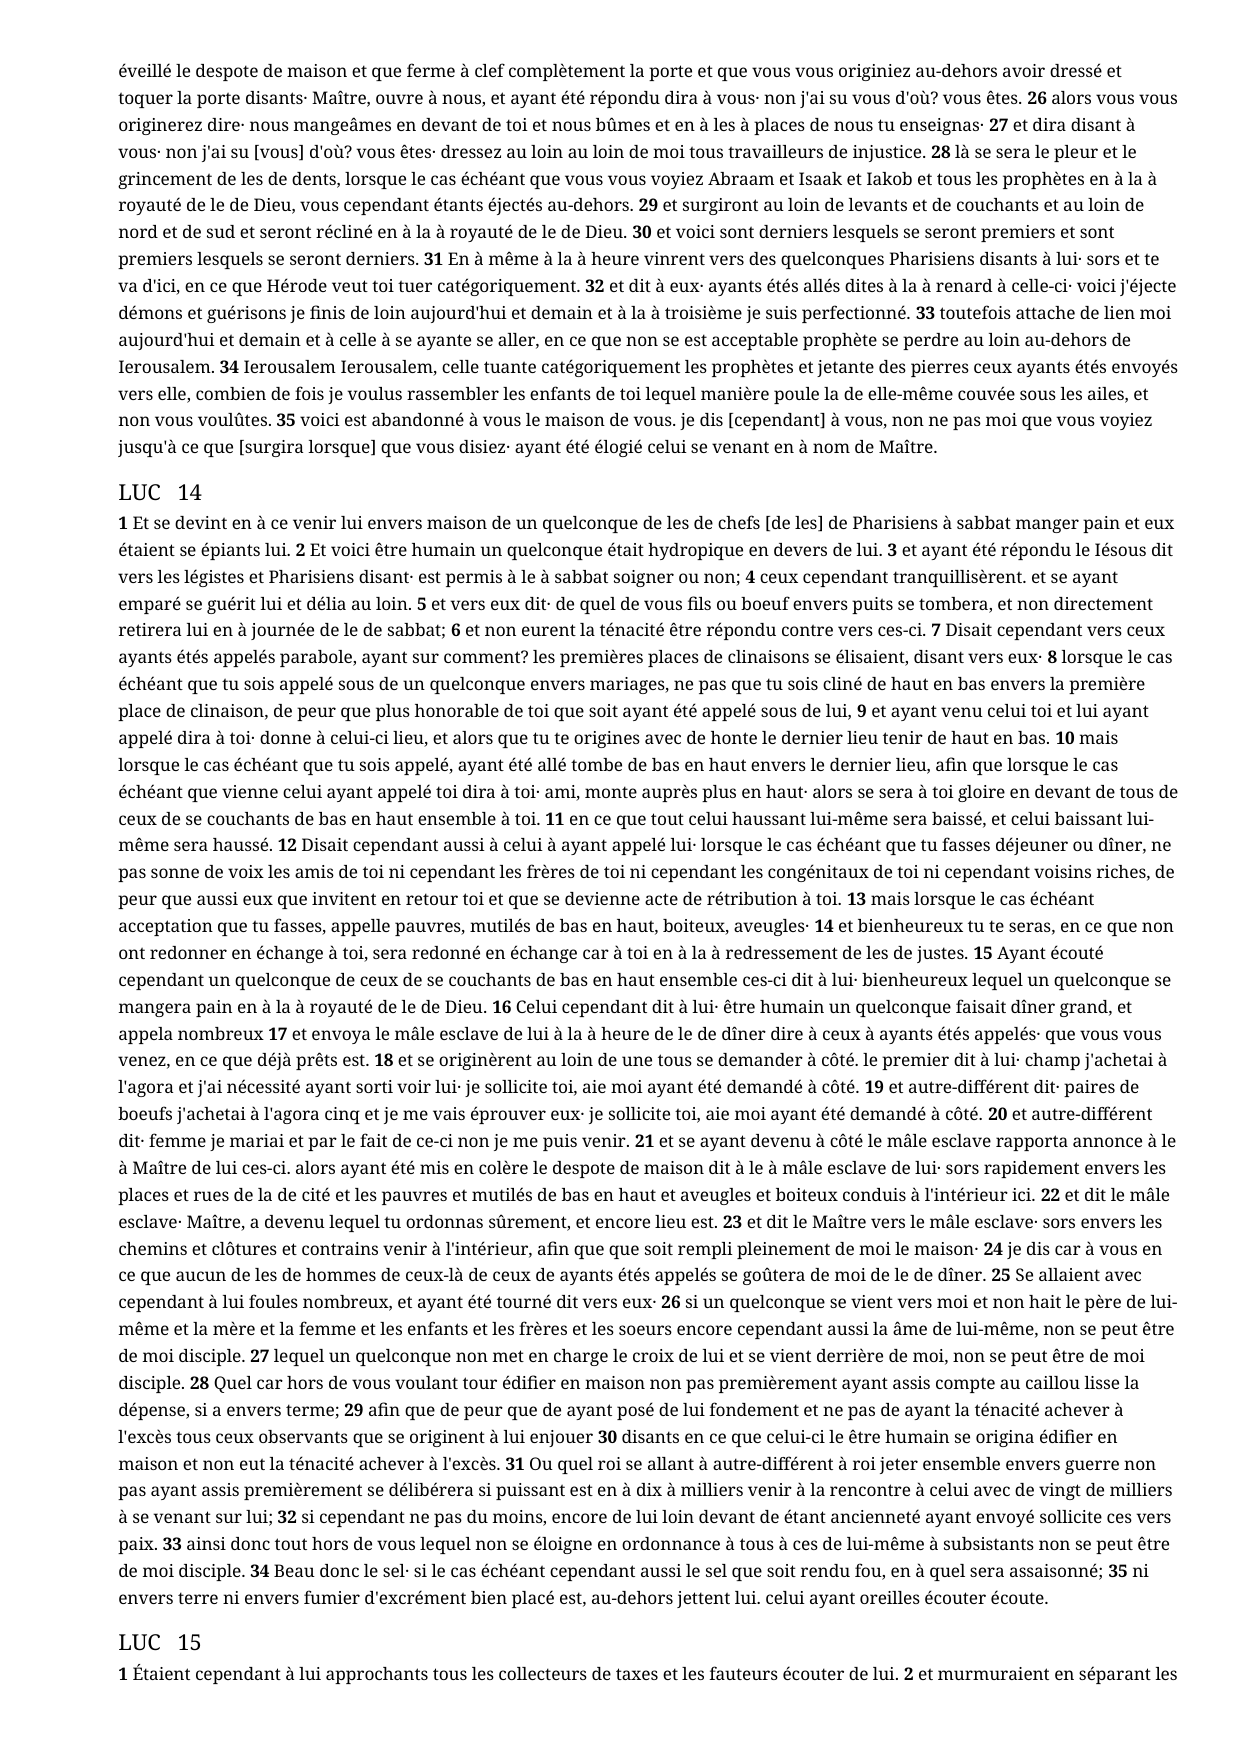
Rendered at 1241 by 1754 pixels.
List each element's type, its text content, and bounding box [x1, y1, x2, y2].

text 1 Étaient cependant à lui approchants tous les collecteurs de taxes et les fauteurs écouter de lui. 2 et murmuraient en séparant les [118, 1662, 1181, 1685]
text LUC 14 [118, 477, 1181, 507]
text 1 Et se devint en à ce venir lui envers maison de un quelconque de les de chefs [de les] de Pharisiens à sabbat manger pain et eux étaient se épiants lui. 2 Et voici être humain un quelconque était hydropique en devers de lui. 3 et ayant été répondu le Iésous dit vers les légistes et Pharisiens disant· est permis à le à sabbat soigner ou non; 4 ceux cependant tranquillisèrent. et se ayant emparé se guérit lui et délia au loin. 5 et vers eux dit· de quel de vous fils ou boeuf envers puits se tombera, et non directement retirera lui en à journée de le de sabbat; 6 et non eurent la ténacité être répondu contre vers ces-ci. 7 Disait cependant vers ceux ayants étés appelés parabole, ayant sur comment? les premières places de clinaisons se élisaient, disant vers eux· 8 lorsque le cas échéant que tu sois appelé sous de un quelconque envers mariages, ne pas que tu sois cliné de haut en bas envers la première place de clinaison, de peur que plus honorable de toi que soit ayant été appelé sous de lui, 9 et ayant venu celui toi et lui ayant appelé dira à toi· donne à celui-ci lieu, et alors que tu te origines avec de honte le dernier lieu tenir de haut en bas. 10 mais lorsque le cas échéant que tu sois appelé, ayant été allé tombe de bas en haut envers le dernier lieu, afin que lorsque le cas échéant que vienne celui ayant appelé toi dira à toi· ami, monte auprès plus en haut· alors se sera à toi gloire en devant de tous de ceux de se couchants de bas en haut ensemble à toi. 11 en ce que tout celui haussant lui-même sera baissé, et celui baissant lui-même sera haussé. 12 Disait cependant aussi à celui à ayant appelé lui· lorsque le cas échéant que tu fasses déjeuner ou dîner, ne pas sonne de voix les amis de toi ni cependant les frères de toi ni cependant les congénitaux de toi ni cependant voisins riches, de peur que aussi eux que invitent en retour toi et que se devienne acte de rétribution à toi. 13 mais lorsque le cas échéant acceptation que tu fasses, appelle pauvres, mutilés de bas en haut, boiteux, aveugles· 14 et bienheureux tu te seras, en ce que non ont redonner en échange à toi, sera redonné en échange car à toi en à la à redressement de les de justes. 15 Ayant écouté cependant un quelconque de ceux de se couchants de bas en haut ensemble ces-ci dit à lui· bienheureux lequel un quelconque se mangera pain en à la à royauté de le de Dieu. 16 Celui cependant dit à lui· être humain un quelconque faisait dîner grand, et appela nombreux 17 et envoya le mâle esclave de lui à la à heure de le de dîner dire à ceux à ayants étés appelés· que vous vous venez, en ce que déjà prêts est. 18 et se originèrent au loin de une tous se demander à côté. le premier dit à lui· champ j'achetai à l'agora et j'ai nécessité ayant sorti voir lui· je sollicite toi, aie moi ayant été demandé à côté. 19 et autre-différent dit· paires de boeufs j'achetai à l'agora cinq et je me vais éprouver eux· je sollicite toi, aie moi ayant été demandé à côté. 20 et autre-différent dit· femme je mariai et par le fait de ce-ci non je me puis venir. 21 et se ayant devenu à côté le mâle esclave rapporta annonce à le à Maître de lui ces-ci. alors ayant été mis en colère le despote de maison dit à le à mâle esclave de lui· sors rapidement envers les places et rues de la de cité et les pauvres et mutilés de bas en haut et aveugles et boiteux conduis à l'intérieur ici. 22 et dit le mâle esclave· Maître, a devenu lequel tu ordonnas sûrement, et encore lieu est. 23 et dit le Maître vers le mâle esclave· sors envers les chemins et clôtures et contrains venir à l'intérieur, afin que que soit rempli pleinement de moi le maison· 24 je dis car à vous en ce que aucun de les de hommes de ceux-là de ceux de ayants étés appelés se goûtera de moi de le de dîner. 25 Se allaient avec cependant à lui foules nombreux, et ayant été tourné dit vers eux· 26 si un quelconque se vient vers moi et non hait le père de lui-même et la mère et la femme et les enfants et les frères et les soeurs encore cependant aussi la âme de lui-même, non se peut être de moi disciple. 27 lequel un quelconque non met en charge le croix de lui et se vient derrière de moi, non se peut être de moi disciple. 28 Quel car hors de vous voulant tour édifier en maison non pas premièrement ayant assis compte au caillou lisse la dépense, si a envers terme; 29 afin que de peur que de ayant posé de lui fondement et ne pas de ayant la ténacité achever à l'excès tous ceux observants que se originent à lui enjouer 30 disants en ce que celui-ci le être humain se origina édifier en maison et non eut la ténacité achever à l'excès. 31 Ou quel roi se allant à autre-différent à roi jeter ensemble envers guerre non pas ayant assis premièrement se délibérera si puissant est en à dix à milliers venir à la rencontre à celui avec de vingt de milliers à se venant sur lui; 32 si cependant ne pas du moins, encore de lui loin devant de étant ancienneté ayant envoyé sollicite ces vers paix. 33 ainsi donc tout hors de vous lequel non se éloigne en ordonnance à tous à ces de lui-même à subsistants non se peut être de moi disciple. 34 Beau donc le sel· si le cas échéant cependant aussi le sel que soit rendu fou, en à quel sera assaisonné; 35 ni envers terre ni envers fumier d'excrément bien placé est, au-dehors jettent lui. celui ayant oreilles écouter écoute. [118, 511, 1181, 1609]
text éveillé le despote de maison et que ferme à clef complètement la porte et que vous vous originiez au-dehors avoir dressé et toquer la porte disants· Maître, ouvre à nous, et ayant été répondu dira à vous· non j'ai su vous d'où? vous êtes. 26 alors vous vous originerez dire· nous mangeâmes en devant de toi et nous bûmes et en à les à places de nous tu enseignas· 27 et dira disant à vous· non j'ai su [vous] d'où? vous êtes· dressez au loin au loin de moi tous travailleurs de injustice. 28 là se sera le pleur et le grincement de les de dents, lorsque le cas échéant que vous vous voyiez Abraam et Isaak et Iakob et tous les prophètes en à la à royauté de le de Dieu, vous cependant étants éjectés au-dehors. 29 et surgiront au loin de levants et de couchants et au loin de nord et de sud et seront récliné en à la à royauté de le de Dieu. 30 et voici sont derniers lesquels se seront premiers et sont premiers lesquels se seront derniers. 31 En à même à la à heure vinrent vers des quelconques Pharisiens disants à lui· sors et te va d'ici, en ce que Hérode veut toi tuer catégoriquement. 32 et dit à eux· ayants étés allés dites à la à renard à celle-ci· voici j'éjecte démons et guérisons je finis de loin aujourd'hui et demain et à la à troisième je suis perfectionné. 33 toutefois attache de lien moi aujourd'hui et demain et à celle à se ayante se aller, en ce que non se est acceptable prophète se perdre au loin au-dehors de Ierousalem. 34 Ierousalem Ierousalem, celle tuante catégoriquement les prophètes et jetante des pierres ceux ayants étés envoyés vers elle, combien de fois je voulus rassembler les enfants de toi lequel manière poule la de elle-même couvée sous les ailes, et non vous voulûtes. 35 voici est abandonné à vous le maison de vous. je dis [cependant] à vous, non ne pas moi que vous voyiez jusqu'à ce que [surgira lorsque] que vous disiez· ayant été élogié celui se venant en à nom de Maître. [118, 59, 1181, 459]
text LUC 15 [118, 1627, 1181, 1657]
